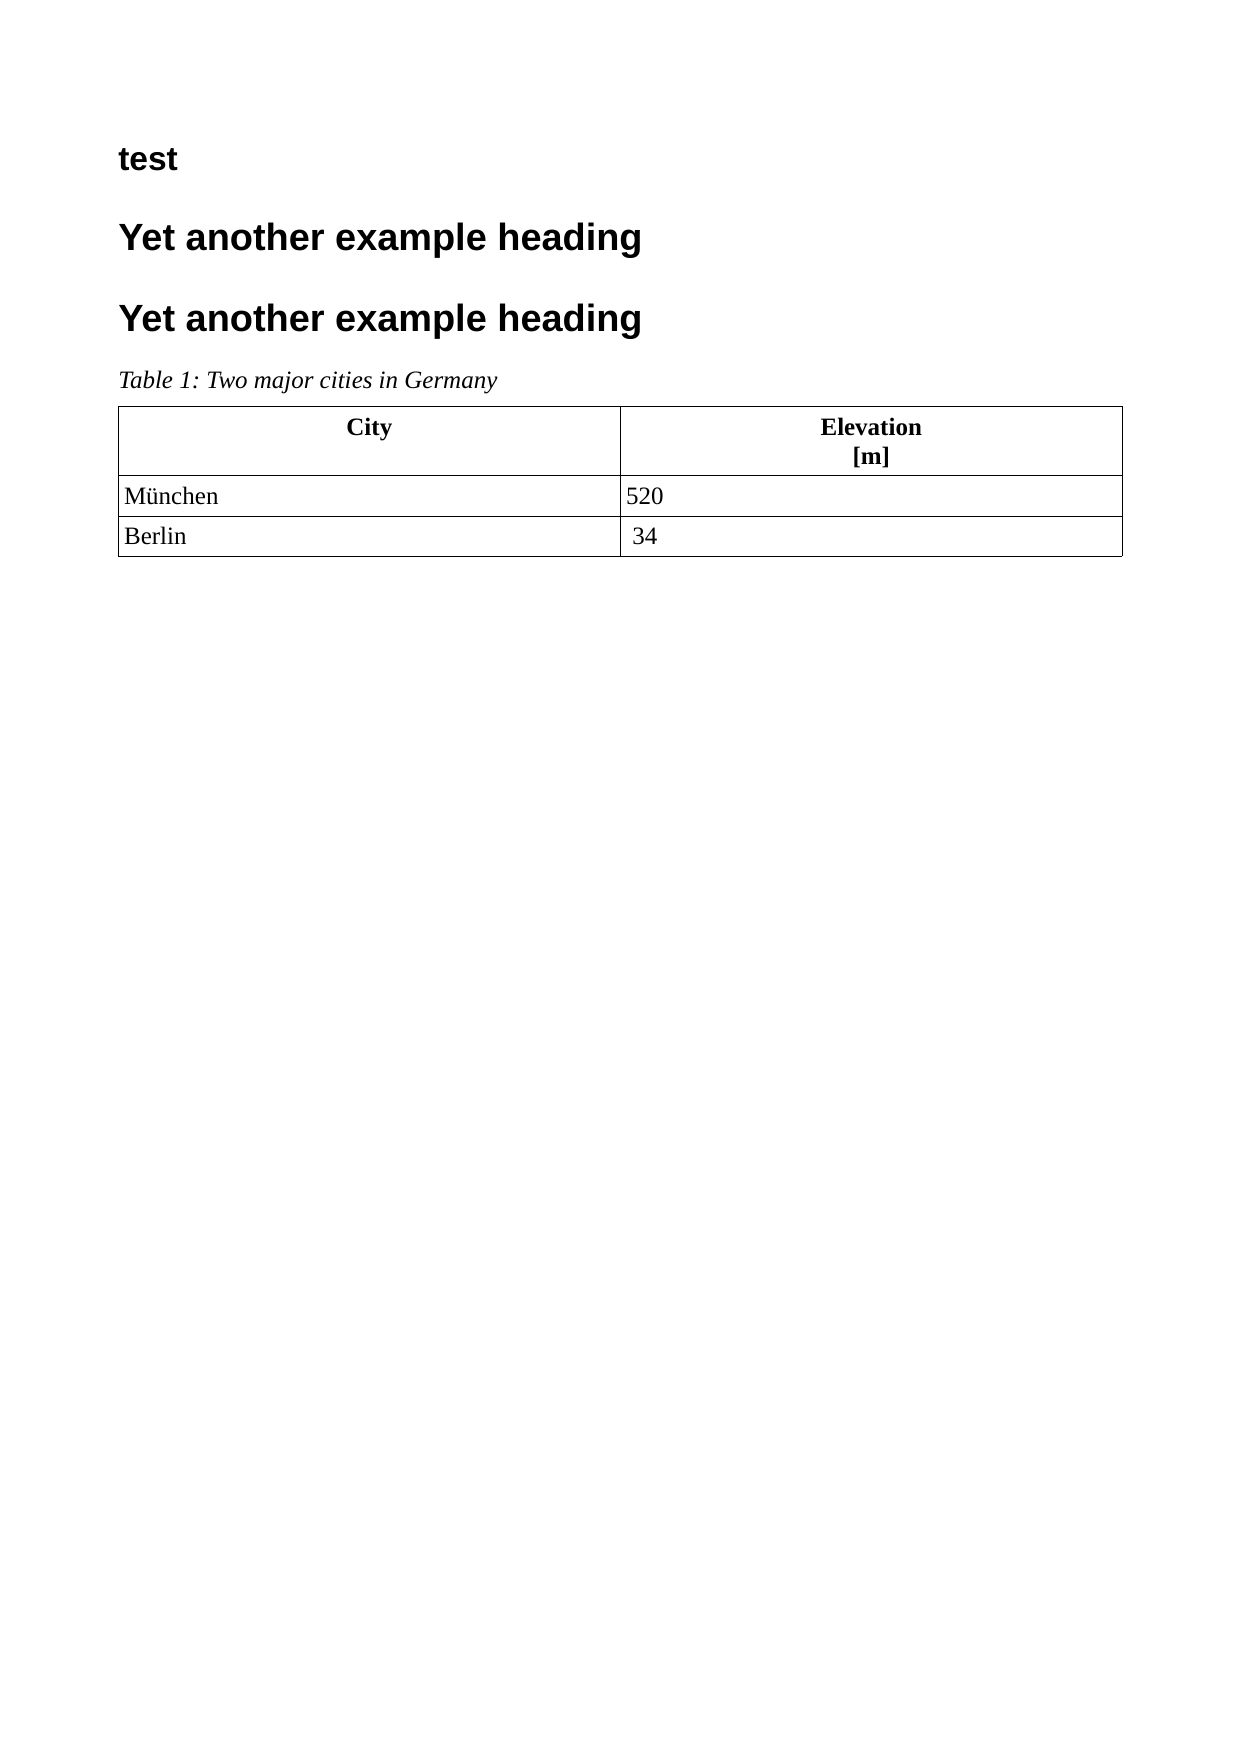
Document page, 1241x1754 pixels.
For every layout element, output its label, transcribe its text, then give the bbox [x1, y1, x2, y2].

subtitle test [118, 139, 1122, 178]
subtitle Yet another example heading [118, 215, 1122, 259]
table_cell 520 [621, 476, 1122, 516]
subtitle Yet another example heading [118, 296, 1122, 340]
text Table 1: Two major cities in Germany [118, 365, 1122, 394]
table_header Elevation [m] [621, 407, 1122, 475]
table_cell 34 [621, 517, 1122, 556]
table_header City [119, 407, 620, 475]
table_cell München [119, 476, 620, 516]
table_cell Berlin [119, 517, 620, 556]
